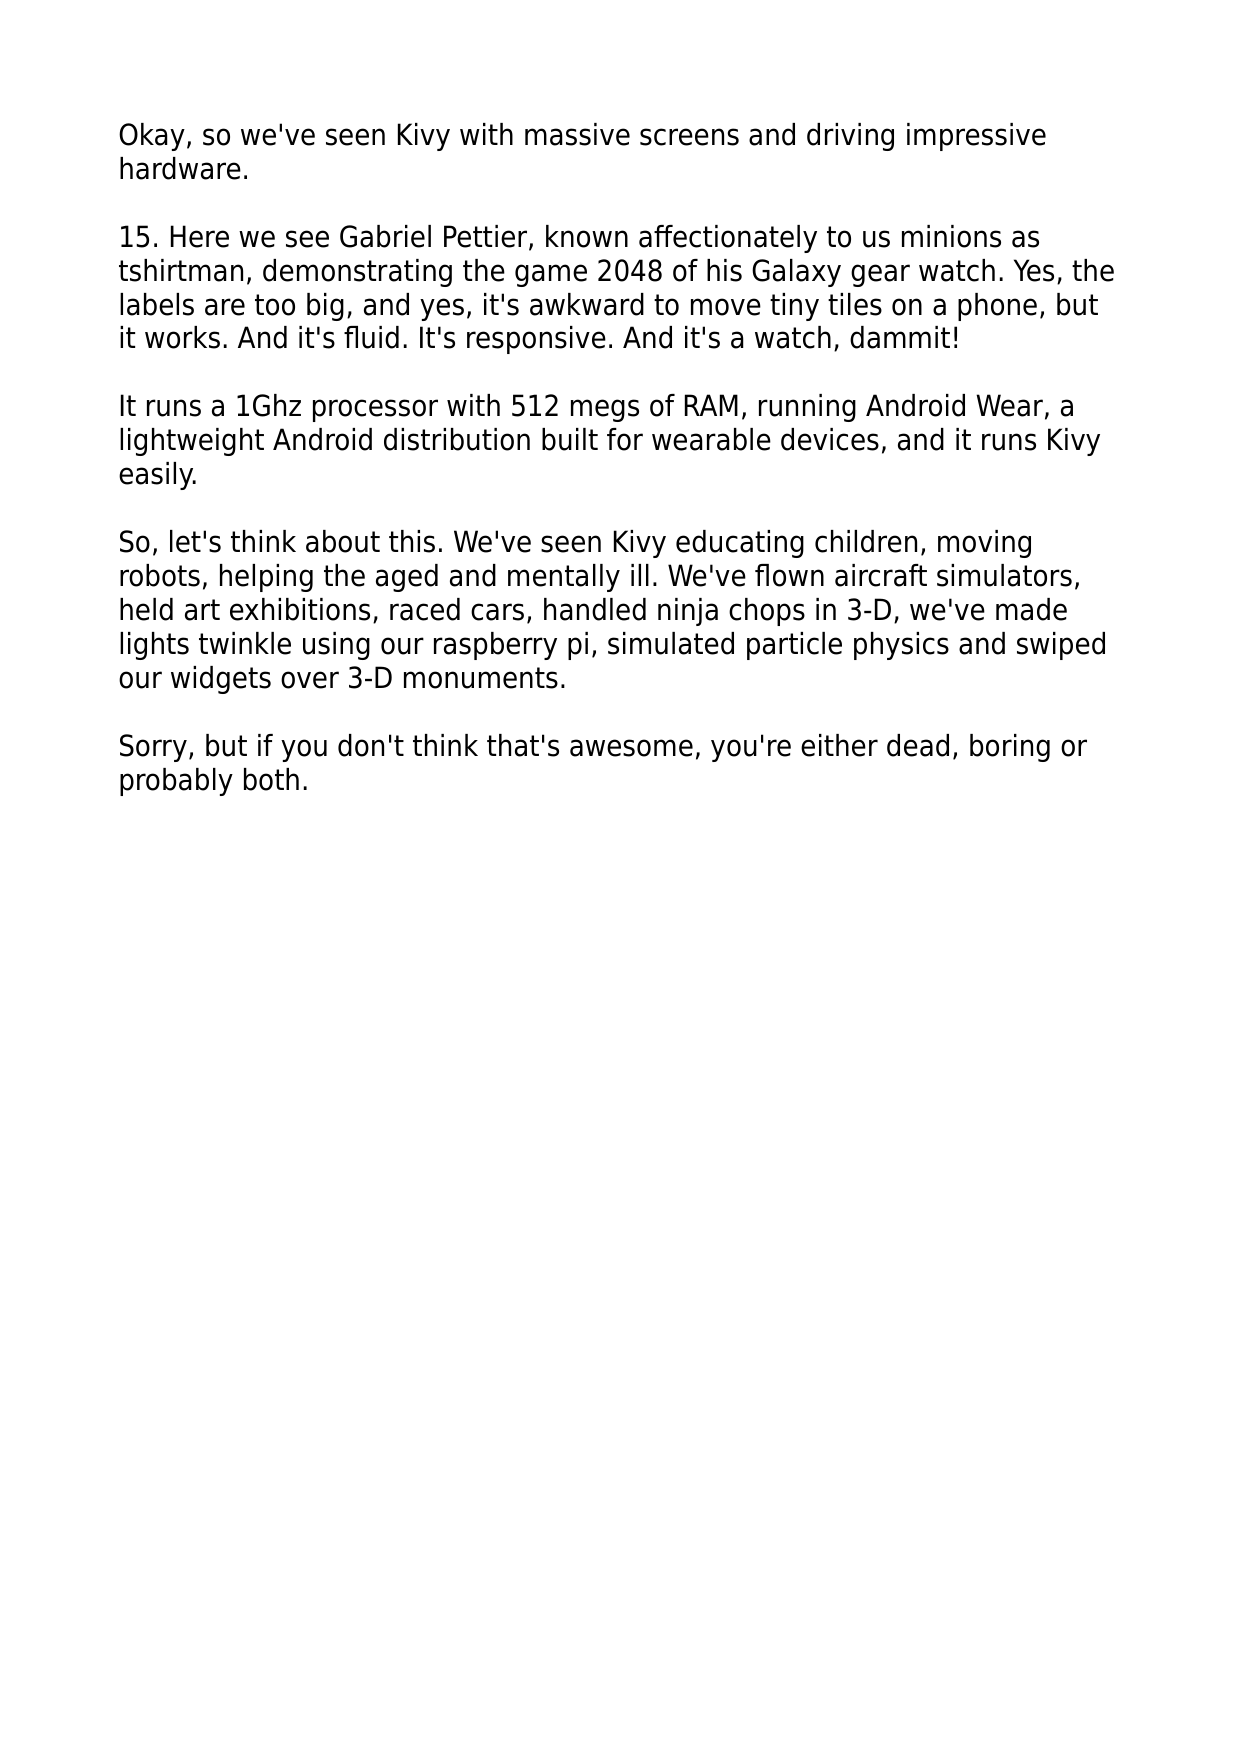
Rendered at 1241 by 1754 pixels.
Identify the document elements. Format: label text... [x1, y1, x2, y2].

text So, let's think about this. We've seen Kivy educating children, moving robots, helping the aged and mentally ill. We've flown aircraft simulators, held art exhibitions, raced cars, handled ninja chops in 3-D, we've made lights twinkle using our raspberry pi, simulated particle physics and swiped our widgets over 3-D monuments. [118, 526, 1122, 695]
text Okay, so we've seen Kivy with massive screens and driving impressive hardware. [118, 118, 1122, 186]
text 15. Here we see Gabriel Pettier, known affectionately to us minions as tshirtman, demonstrating the game 2048 of his Galaxy gear watch. Yes, the labels are too big, and yes, it's awkward to move tiny tiles on a phone, but it works. And it's fluid. It's responsive. And it's a watch, dammit! [118, 220, 1122, 356]
text Sorry, but if you don't think that's awesome, you're either dead, boring or probably both. [118, 729, 1122, 797]
text It runs a 1Ghz processor with 512 megs of RAM, running Android Wear, a lightweight Android distribution built for wearable devices, and it runs Kivy easily. [118, 390, 1122, 492]
